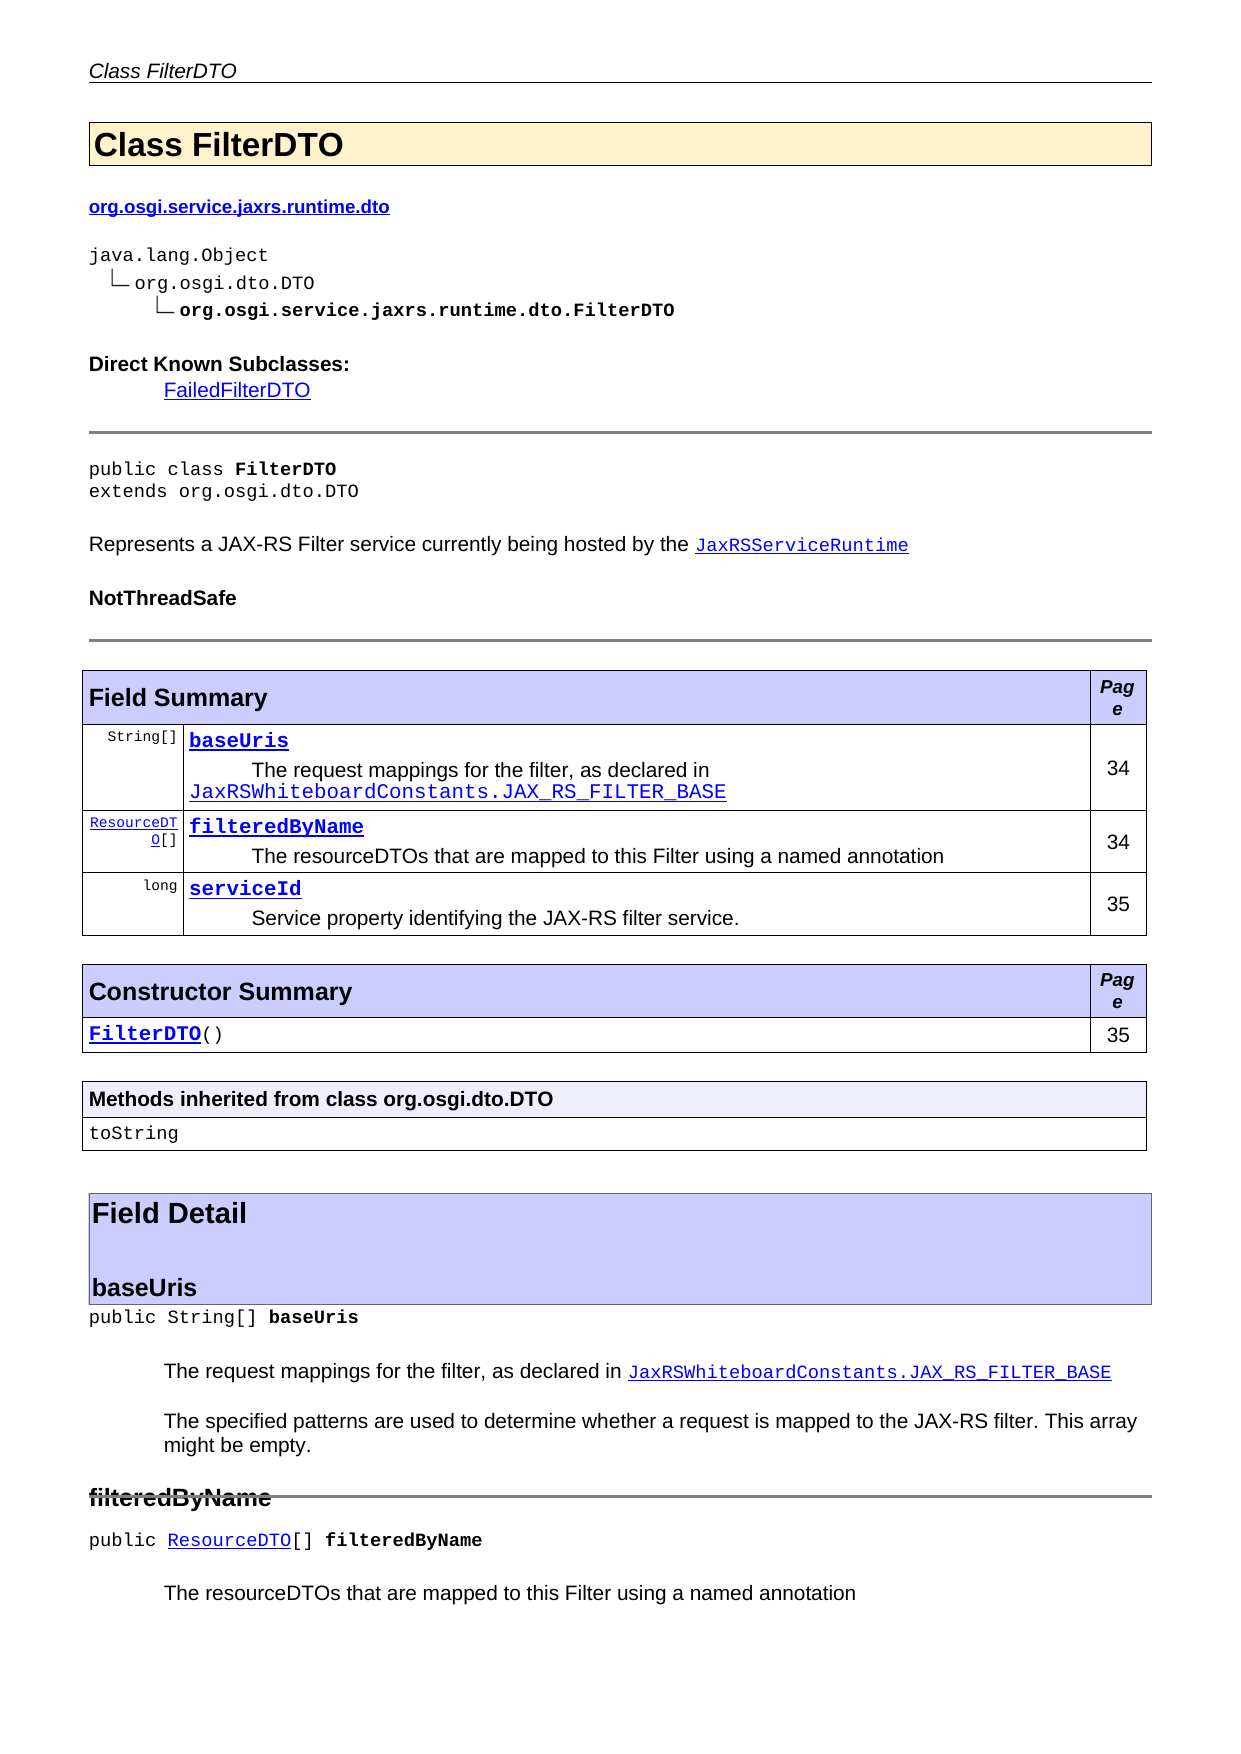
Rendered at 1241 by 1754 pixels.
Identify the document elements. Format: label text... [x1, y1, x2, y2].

subtitle Direct Known Subclasses: [88, 352, 1152, 376]
table_cell 34 [1091, 811, 1146, 872]
picture [156, 295, 180, 317]
subtitle Class FilterDTO [90, 123, 1151, 165]
text public class FilterDTO [88, 460, 1152, 481]
table_cell FilterDTO() [83, 1018, 1090, 1052]
table_cell String[] [83, 725, 183, 810]
text org.osgi.dto.DTO [88, 267, 1152, 295]
text The request mappings for the filter, as declared in JaxRSWhiteboardConstants.JAX_RS_FILTER_BASE [163, 1359, 1152, 1384]
text extends org.osgi.dto.DTO [88, 481, 1152, 503]
table_cell 35 [1091, 873, 1146, 935]
table_header Field Summary [83, 671, 1090, 724]
table_cell toString [83, 1118, 1146, 1150]
table_cell serviceId Service property identifying the JAX-RS filter service. [184, 873, 1090, 935]
table_cell filteredByName The resourceDTOs that are mapped to this Filter using a named annotation [184, 811, 1090, 872]
subtitle baseUris [90, 1270, 1151, 1304]
text java.lang.Object [88, 246, 1152, 267]
table_cell long [83, 873, 183, 935]
table_cell 34 [1091, 725, 1146, 810]
text FailedFilterDTO [163, 378, 1152, 402]
text org.osgi.service.jaxrs.runtime.dto.FilterDTO [88, 295, 1152, 322]
table_cell ResourceDTO[] [83, 811, 183, 872]
table_cell baseUris The request mappings for the filter, as declared in JaxRSWhiteboardConstants.JAX_RS_FILTER_BASE [184, 725, 1090, 810]
text org.osgi.service.jaxrs.runtime.dto [88, 195, 1152, 217]
table_cell 35 [1091, 1018, 1146, 1052]
table_header Page [1091, 965, 1146, 1017]
text public ResourceDTO[] filteredByName [88, 1531, 1152, 1552]
subtitle Field Detail [90, 1194, 1151, 1229]
text NotThreadSafe [88, 586, 1152, 610]
picture [111, 267, 135, 290]
text The specified patterns are used to determine whether a request is mapped to the JAX-RS filter. This array might be empty. [163, 1409, 1152, 1457]
table_header Methods inherited from class org.osgi.dto.DTO [83, 1082, 1146, 1117]
text public String[] baseUris [88, 1308, 1152, 1329]
text Represents a JAX-RS Filter service currently being hosted by the JaxRSServiceRuntime [88, 532, 1152, 557]
table_header Constructor Summary [83, 965, 1090, 1017]
table_header Page [1091, 671, 1146, 724]
text The resourceDTOs that are mapped to this Filter using a named annotation [163, 1581, 1152, 1605]
